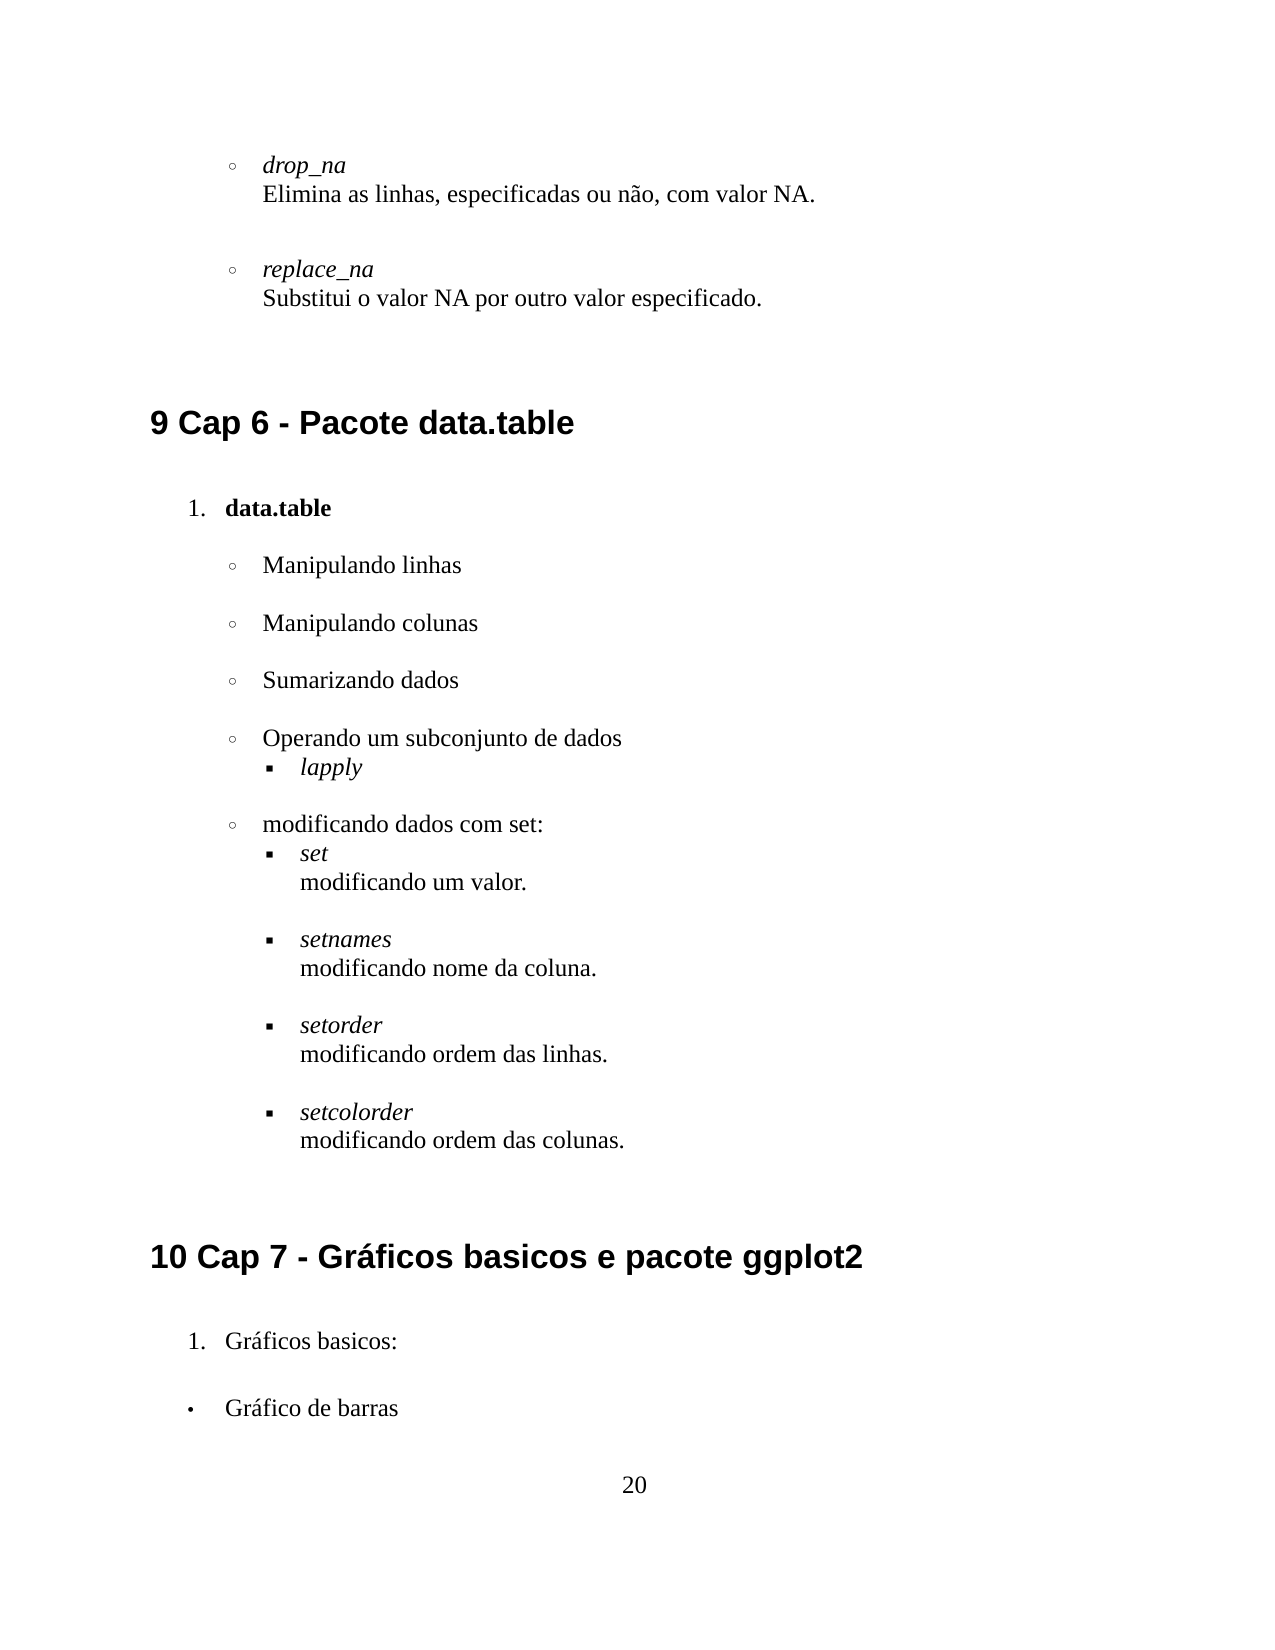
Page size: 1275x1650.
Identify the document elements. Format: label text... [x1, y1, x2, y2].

list Operando um subconjunto de dados [225, 723, 1125, 752]
list Manipulando linhas [225, 550, 1125, 608]
list Manipulando colunas [225, 608, 1125, 665]
subtitle 9 Cap 6 - Pacote data.table [150, 403, 1125, 480]
subtitle 10 Cap 7 - Gráficos basicos e pacote ggplot2 [150, 1237, 1125, 1314]
list Sumarizando dados [225, 665, 1125, 723]
list setorder modificando ordem das linhas. [262, 1010, 1125, 1097]
list replace_na Substitui o valor NA por outro valor especificado. [225, 254, 1125, 340]
list setnames modificando nome da coluna. [262, 924, 1125, 1010]
list setcolorder modificando ordem das colunas. [262, 1097, 1125, 1183]
list modificando dados com set: [225, 809, 1125, 838]
list set modificando um valor. [262, 838, 1125, 924]
list drop_na Elimina as linhas, especificadas ou não, com valor NA. [225, 150, 1125, 236]
list data.table [187, 493, 1125, 550]
list lapply [262, 752, 1125, 809]
list Gráfico de barras [187, 1393, 1125, 1422]
list Gráficos basicos: [187, 1326, 1125, 1384]
